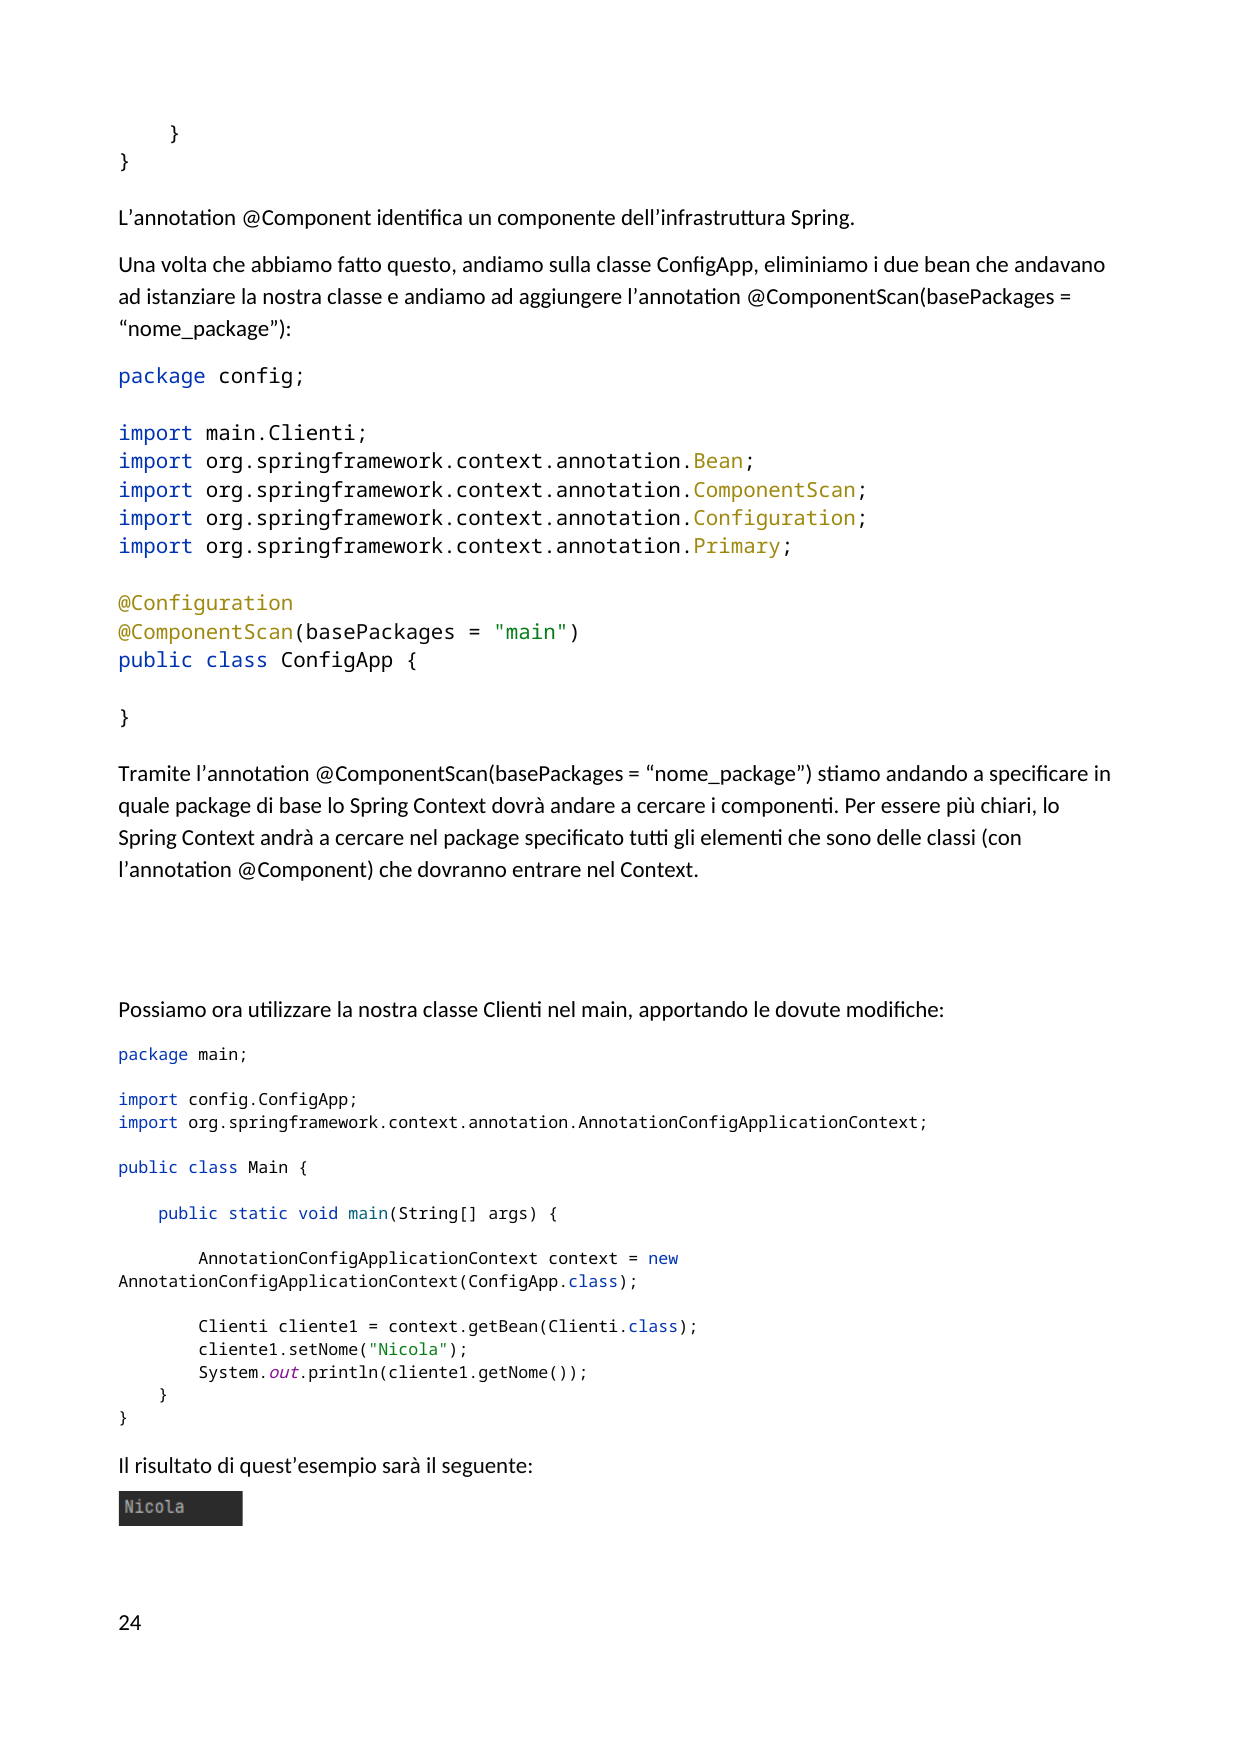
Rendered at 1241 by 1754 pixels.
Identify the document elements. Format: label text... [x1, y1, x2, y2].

text Tramite l’annotation @ComponentScan(basePackages = “nome_package”) stiamo andando a specificare in quale package di base lo Spring Context dovrà andare a cercare i componenti. Per essere più chiari, lo Spring Context andrà a cercare nel package specificato tutti gli elementi che sono delle classi (con l’annotation @Component) che dovranno entrare nel Context. [118, 759, 1122, 883]
text package config; import main.Clienti; import org.springframework.context.annotation.Bean; import org.springframework.context.annotation.ComponentScan; import org.springframework.context.annotation.Configuration; import org.springframework.context.annotation.Primary; @Configuration @ComponentScan(basePackages = "main") public class ConfigApp { } [118, 361, 1122, 759]
picture [118, 1491, 243, 1526]
text L’annotation @Component identifica un componente dell’infrastruttura Spring. [118, 203, 1122, 231]
text package main; import config.ConfigApp; import org.springframework.context.annotation.AnnotationConfigApplicationContext; public class Main { public static void main(String[] args) { AnnotationConfigApplicationContext context = new AnnotationConfigApplicationContext(ConfigApp.class); Clienti cliente1 = context.getBean(Clienti.class); cliente1.setNome("Nicola"); System.out.println(cliente1.getNome()); } } [118, 1042, 1122, 1428]
text Il risultato di quest’esempio sarà il seguente: [118, 1451, 1122, 1479]
text } } [118, 118, 1122, 203]
text Possiamo ora utilizzare la nostra classe Clienti nel main, apportando le dovute modifiche: [118, 996, 1122, 1023]
text Una volta che abbiamo fatto questo, andiamo sulla classe ConfigApp, eliminiamo i due bean che andavano ad istanziare la nostra classe e andiamo ad aggiungere l’annotation @ComponentScan(basePackages = “nome_package”): [118, 250, 1122, 342]
